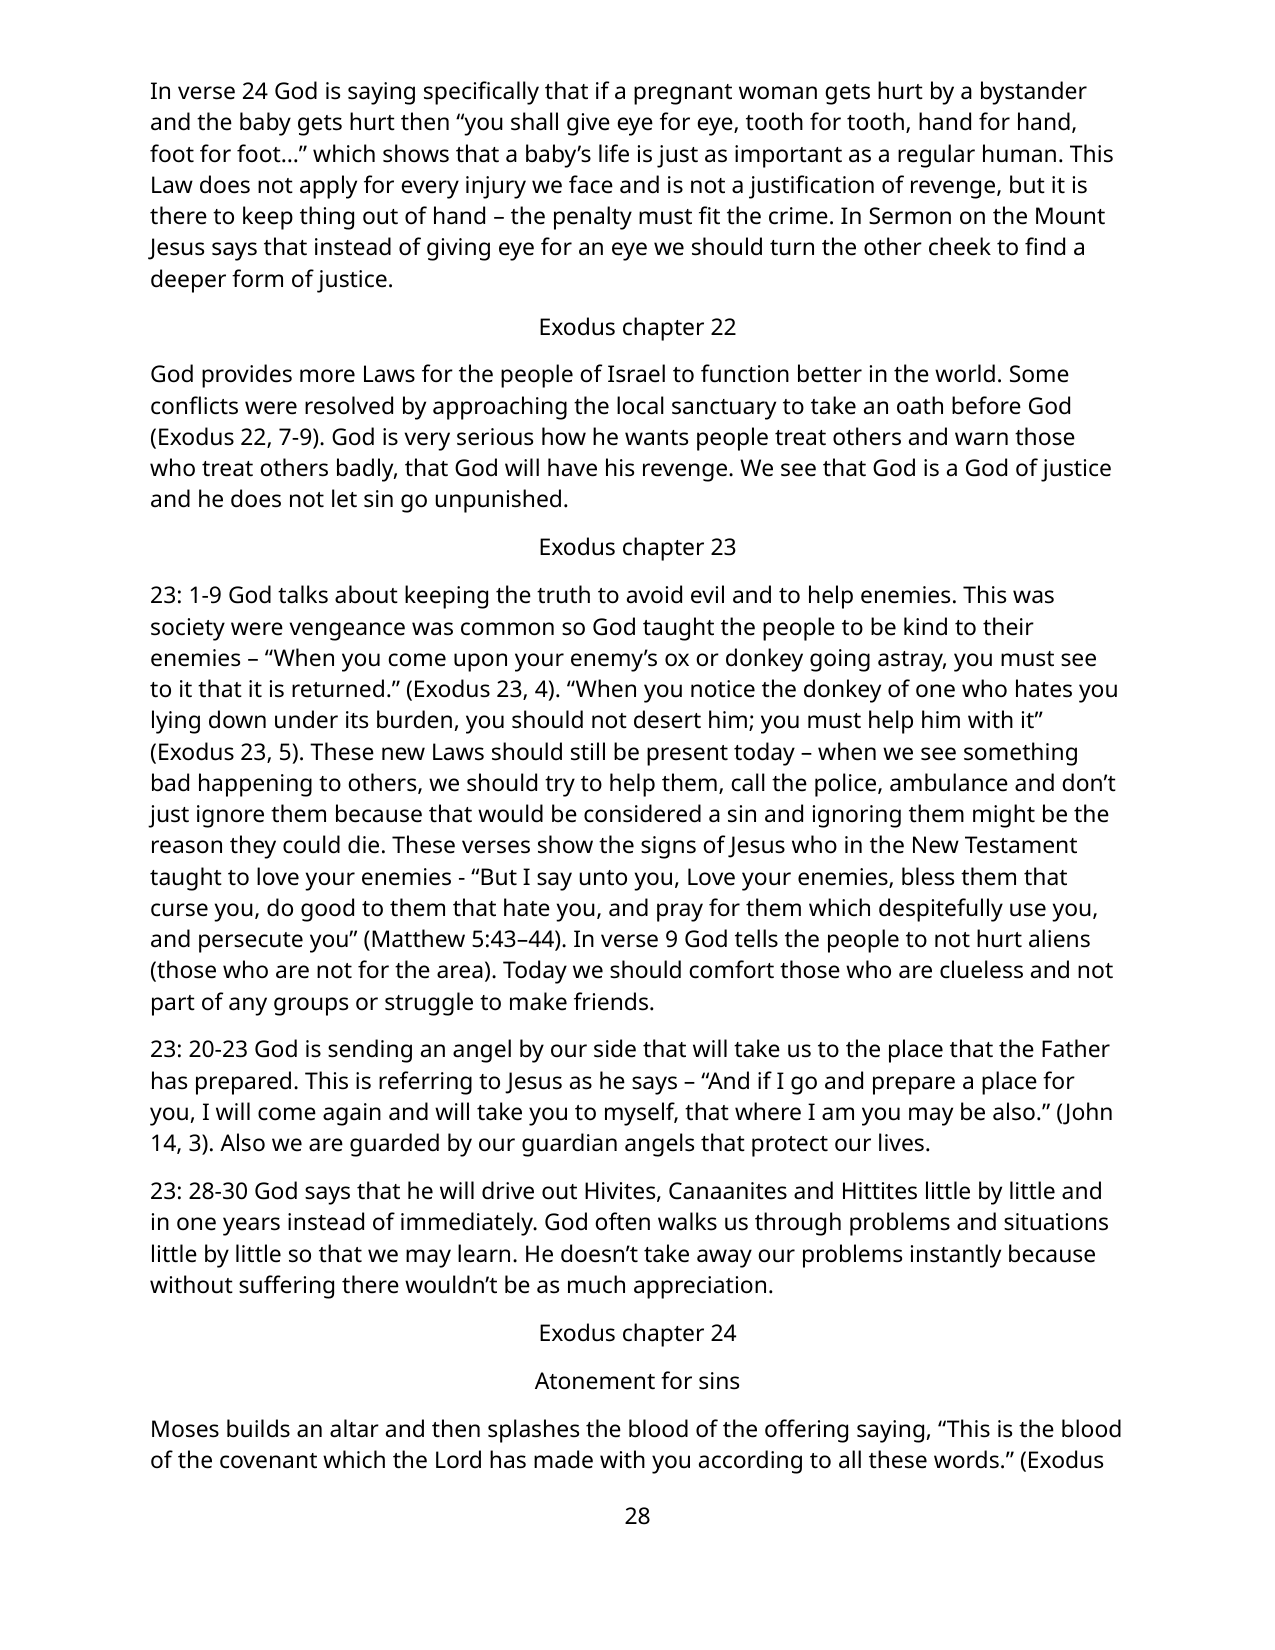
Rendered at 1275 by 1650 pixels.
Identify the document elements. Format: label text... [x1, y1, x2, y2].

text Atonement for sins [150, 1364, 1125, 1396]
text Exodus chapter 24 [150, 1317, 1125, 1348]
text In verse 24 God is saying specifically that if a pregnant woman gets hurt by a bystander and the baby gets hurt then “you shall give eye for eye, tooth for tooth, hand for hand, foot for foot…” which shows that a baby’s life is just as important as a regular human. This Law does not apply for every injury we face and is not a justification of revenge, but it is there to keep thing out of hand – the penalty must fit the crime. In Sermon on the Mount Jesus says that instead of giving eye for an eye we should turn the other cheek to find a deeper form of justice. [150, 75, 1125, 294]
text 23: 1-9 God talks about keeping the truth to avoid evil and to help enemies. This was society were vengeance was common so God taught the people to be kind to their enemies – “When you come upon your enemy’s ox or donkey going astray, you must see to it that it is returned.” (Exodus 23, 4). “When you notice the donkey of one who hates you lying down under its burden, you should not desert him; you must help him with it” (Exodus 23, 5). These new Laws should still be present today – when we see something bad happening to others, we should try to help them, call the police, ambulance and don’t just ignore them because that would be considered a sin and ignoring them might be the reason they could die. These verses show the signs of Jesus who in the New Testament taught to love your enemies - “But I say unto you, Love your enemies, bless them that curse you, do good to them that hate you, and pray for them which despitefully use you, and persecute you” (Matthew 5:43–44). In verse 9 God tells the people to not hurt aliens (those who are not for the area). Today we should comfort those who are clueless and not part of any groups or struggle to make friends. [150, 579, 1125, 1017]
text 23: 20-23 God is sending an angel by our side that will take us to the place that the Father has prepared. This is referring to Jesus as he says – “And if I go and prepare a place for you, I will come again and will take you to myself, that where I am you may be also.” (John 14, 3). Also we are guarded by our guardian angels that protect our lives. [150, 1033, 1125, 1158]
text 23: 28-30 God says that he will drive out Hivites, Canaanites and Hittites little by little and in one years instead of immediately. God often walks us through problems and situations little by little so that we may learn. He doesn’t take away our problems instantly because without suffering there wouldn’t be as much appreciation. [150, 1175, 1125, 1300]
text Moses builds an altar and then splashes the blood of the offering saying, “This is the blood of the covenant which the Lord has made with you according to all these words.” (Exodus [150, 1412, 1125, 1475]
text Exodus chapter 22 [150, 310, 1125, 342]
text God provides more Laws for the people of Israel to function better in the world. Some conflicts were resolved by approaching the local sanctuary to take an oath before God (Exodus 22, 7-9). God is very serious how he wants people treat others and warn those who treat others badly, that God will have his revenge. We see that God is a God of justice and he does not let sin go unpunished. [150, 358, 1125, 514]
text Exodus chapter 23 [150, 531, 1125, 562]
